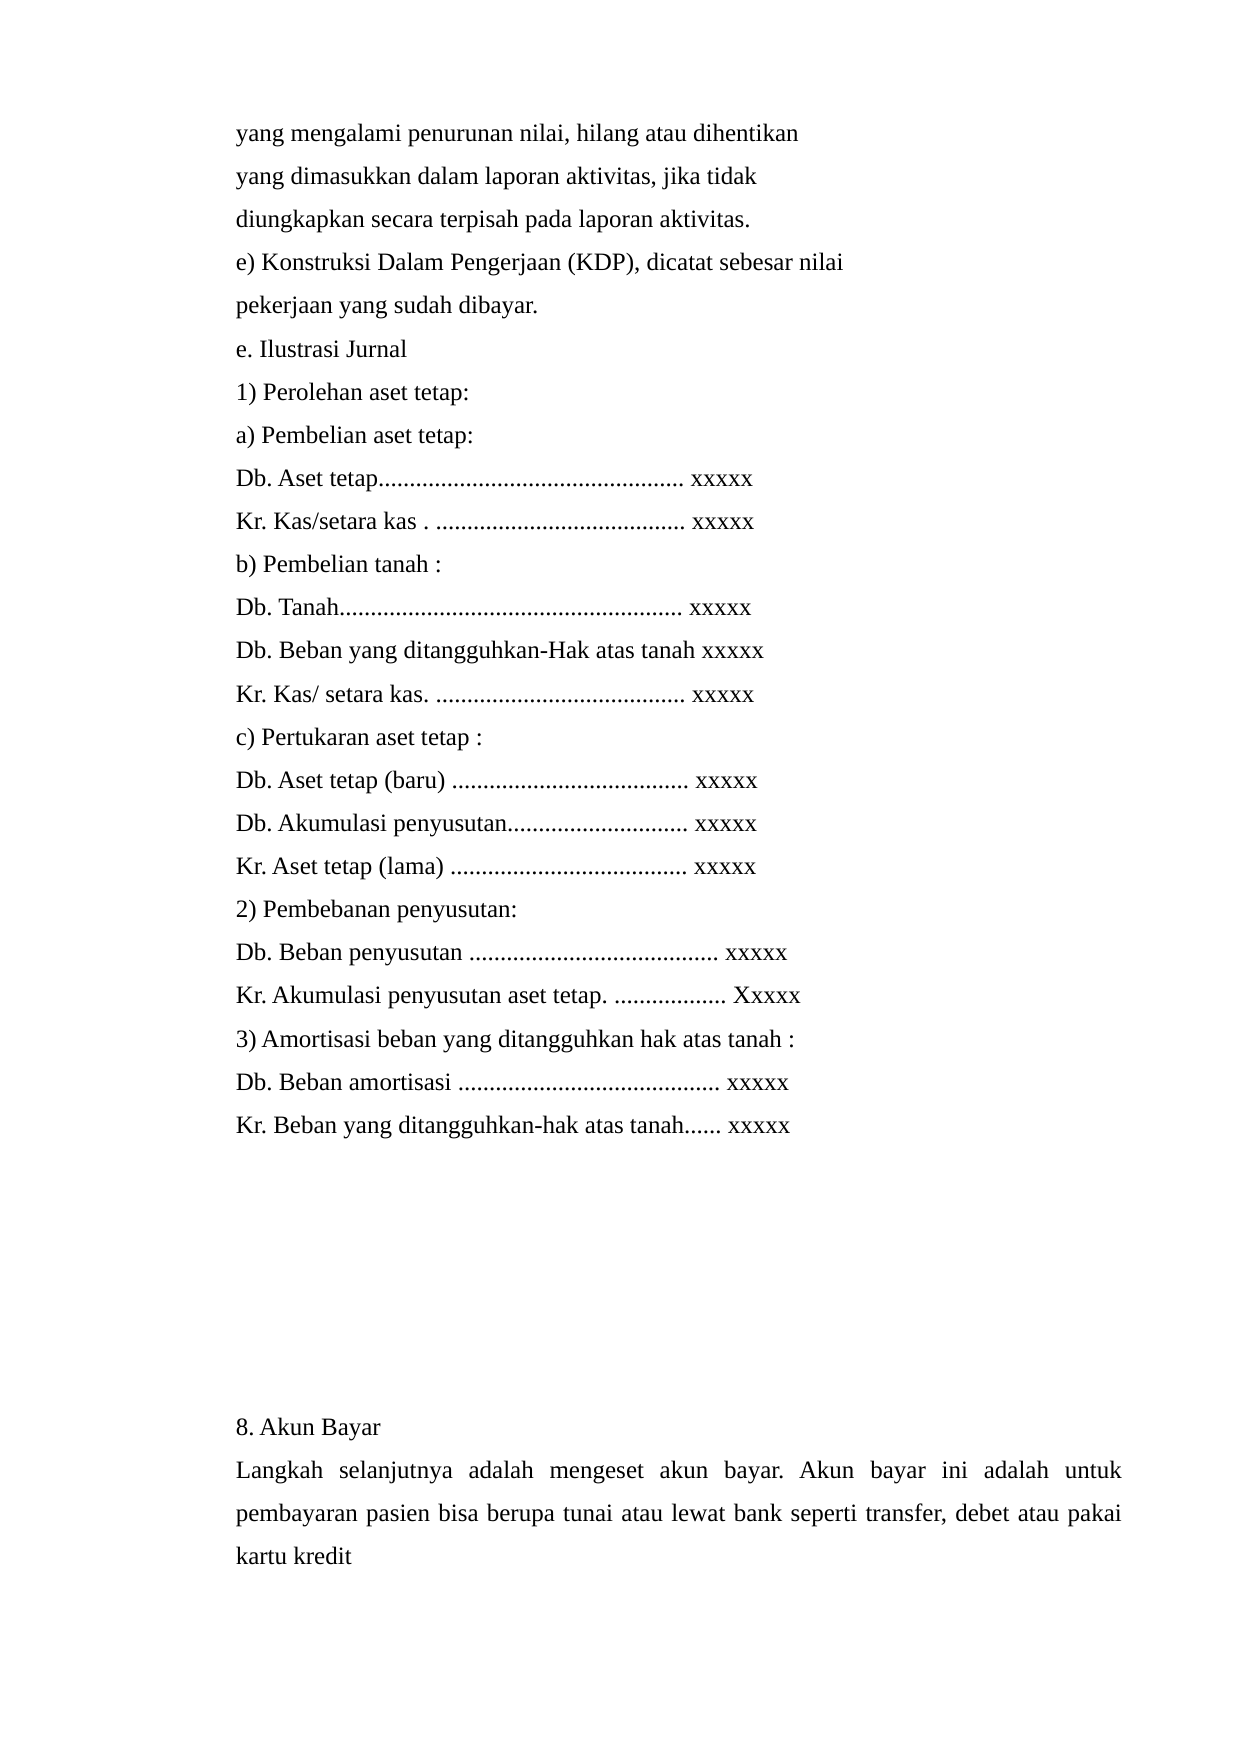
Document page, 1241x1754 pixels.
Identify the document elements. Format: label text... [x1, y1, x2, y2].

text yang mengalami penurunan nilai, hilang atau dihentikan [236, 118, 1122, 147]
text Kr. Aset tetap (lama) ...................................... xxxxx [236, 851, 1122, 880]
text Langkah selanjutnya adalah mengeset akun bayar. Akun bayar ini adalah untuk pembayaran pasien bisa berupa tunai atau lewat bank seperti transfer, debet atau pakai kartu kredit [236, 1455, 1122, 1570]
text Db. Tanah....................................................... xxxxx [236, 592, 1122, 621]
text Db. Aset tetap................................................. xxxxx [236, 463, 1122, 492]
text 2) Pembebanan penyusutan: [236, 894, 1122, 923]
text 8. Akun Bayar [236, 1412, 1122, 1441]
text pekerjaan yang sudah dibayar. [236, 291, 1122, 319]
text Kr. Kas/ setara kas. ........................................ xxxxx [236, 679, 1122, 707]
text Db. Beban yang ditangguhkan-Hak atas tanah xxxxx [236, 636, 1122, 664]
text Db. Akumulasi penyusutan............................. xxxxx [236, 808, 1122, 837]
text b) Pembelian tanah : [236, 549, 1122, 578]
text e. Ilustrasi Jurnal [236, 334, 1122, 362]
text e) Konstruksi Dalam Pengerjaan (KDP), dicatat sebesar nilai [236, 247, 1122, 276]
text diungkapkan secara terpisah pada laporan aktivitas. [236, 204, 1122, 233]
text 1) Perolehan aset tetap: [236, 377, 1122, 406]
text c) Pertukaran aset tetap : [236, 722, 1122, 751]
text Db. Aset tetap (baru) ...................................... xxxxx [236, 765, 1122, 794]
text Kr. Beban yang ditangguhkan-hak atas tanah...... xxxxx [236, 1110, 1122, 1139]
text Kr. Akumulasi penyusutan aset tetap. .................. Xxxxx [236, 981, 1122, 1009]
text yang dimasukkan dalam laporan aktivitas, jika tidak [236, 161, 1122, 190]
text Kr. Kas/setara kas . ........................................ xxxxx [236, 506, 1122, 535]
text 3) Amortisasi beban yang ditangguhkan hak atas tanah : [236, 1024, 1122, 1052]
text a) Pembelian aset tetap: [236, 420, 1122, 449]
text Db. Beban penyusutan ........................................ xxxxx [236, 937, 1122, 966]
text Db. Beban amortisasi .......................................... xxxxx [236, 1067, 1122, 1096]
